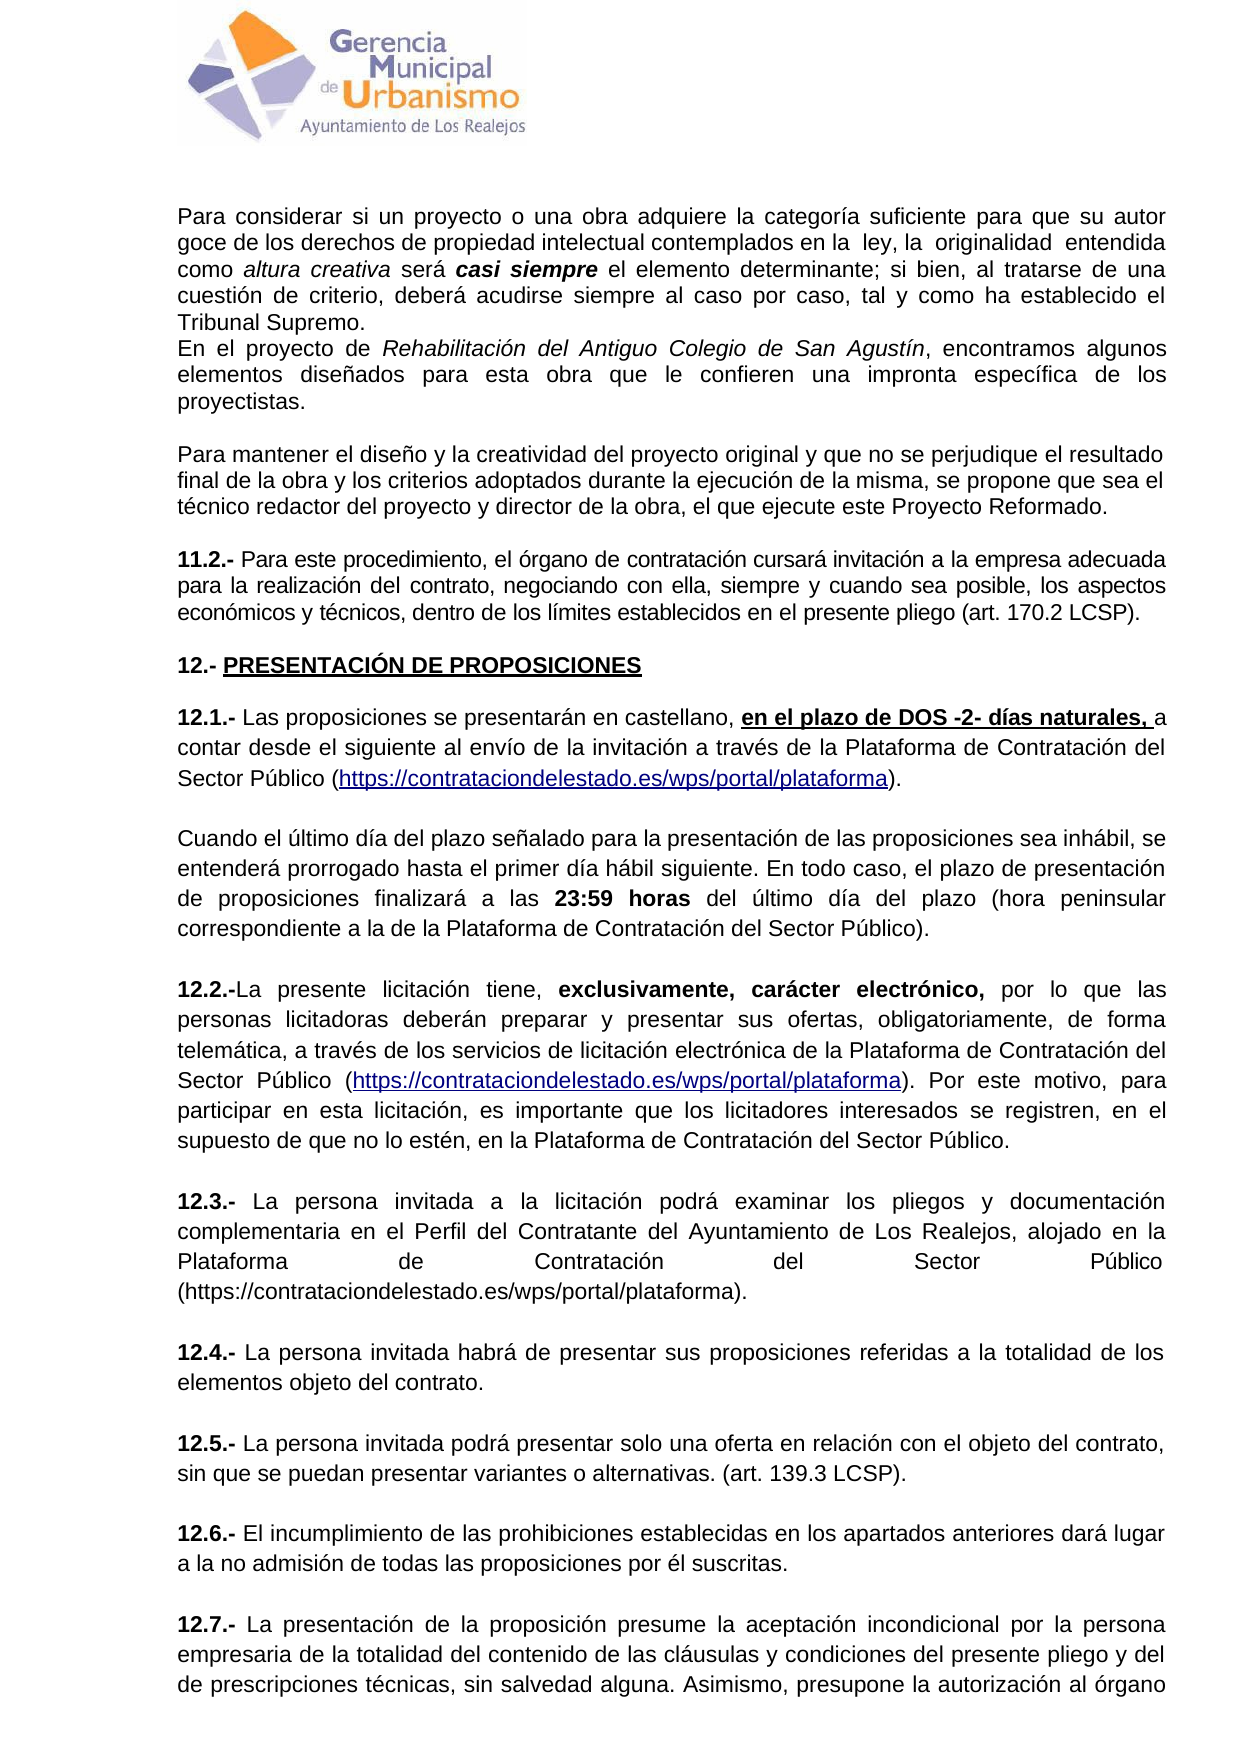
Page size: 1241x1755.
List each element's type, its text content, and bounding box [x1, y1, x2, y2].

text 12.7.- La presentación de la proposición presume la aceptación incondicional por la persona empresaria de la totalidad del contenido de las cláusulas y condiciones del presente pliego y del de prescripciones técnicas, sin salvedad alguna. Asimismo, presupone la autorización al órgano [177, 1611, 1166, 1697]
text 12.5.- La persona invitada podrá presentar solo una oferta en relación con el objeto del contrato, sin que se puedan presentar variantes o alternativas. (art. 139.3 LCSP). [177, 1429, 1165, 1486]
text Para mantener el diseño y la creatividad del proyecto original y que no se perjudique el resultado final de la obra y los criterios adoptados durante la ejecución de la misma, se propone que sea el técnico redactor del proyecto y director de la obra, el que ejecute este Proyecto Reformado. [177, 441, 1165, 519]
text 12.6.- El incumplimiento de las prohibiciones establecidas en los apartados anteriores dará lugar a la no admisión de todas las proposiciones por él suscritas. [177, 1520, 1165, 1576]
text 12.3.- La persona invitada a la licitación podrá examinar los pliegos y documentación complementaria en el Perfil del Contratante del Ayuntamiento de Los Realejos, alojado en la Plataforma de Contratación del Sector Público (https://contrataciondelestado.es/wps/portal/plataforma). [177, 1188, 1166, 1304]
text Para considerar si un proyecto o una obra adquiere la categoría suficiente para que su autor goce de los derechos de propiedad intelectual contemplados en la ley, la originalidad entendida como altura creativa será casi siempre el elemento determinante; si bien, al tratarse de una cuestión de criterio, deberá acudirse siempre al caso por caso, tal y como ha establecido el Tribunal Supremo. [177, 203, 1167, 335]
text Cuando el último día del plazo señalado para la presentación de las proposiciones sea inhábil, se entenderá prorrogado hasta el primer día hábil siguiente. En todo caso, el plazo de presentación de proposiciones finalizará a las 23:59 horas del último día del plazo (hora peninsular correspondiente a la de la Plataforma de Contratación del Sector Público). [177, 824, 1166, 941]
text En el proyecto de Rehabilitación del Antiguo Colegio de San Agustín, encontramos algunos elementos diseñados para esta obra que le confieren una impronta específica de los proyectistas. [177, 335, 1167, 414]
text 12.1.- Las proposiciones se presentarán en castellano, en el plazo de DOS -2- días naturales, a contar desde el siguiente al envío de la invitación a través de la Plataforma de Contratación del Sector Público (https://contrataciondelestado.es/wps/portal/plataforma). [177, 704, 1167, 791]
text 11.2.- Para este procedimiento, el órgano de contratación cursará invitación a la empresa adecuada para la realización del contrato, negociando con ella, siempre y cuando sea posible, los aspectos económicos y técnicos, dentro de los límites establecidos en el presente pliego (art. 170.2 LCSP). [177, 546, 1166, 625]
subtitle 12.- PRESENTACIÓN DE PROPOSICIONES [177, 652, 1207, 678]
text 12.4.- La persona invitada habrá de presentar sus proposiciones referidas a la totalidad de los elementos objeto del contrato. [177, 1339, 1166, 1396]
text 12.2.-La presente licitación tiene, exclusivamente, carácter electrónico, por lo que las personas licitadoras deberán preparar y presentar sus ofertas, obligatoriamente, de forma telemática, a través de los servicios de licitación electrónica de la Plataforma de Contratación del Sector Público (https://contrataciondelestado.es/wps/portal/plataforma). Por este motivo, para participar en esta licitación, es importante que los licitadores interesados se registren, en el supuesto de que no lo estén, en la Plataforma de Contratación del Sector Público. [177, 976, 1167, 1153]
